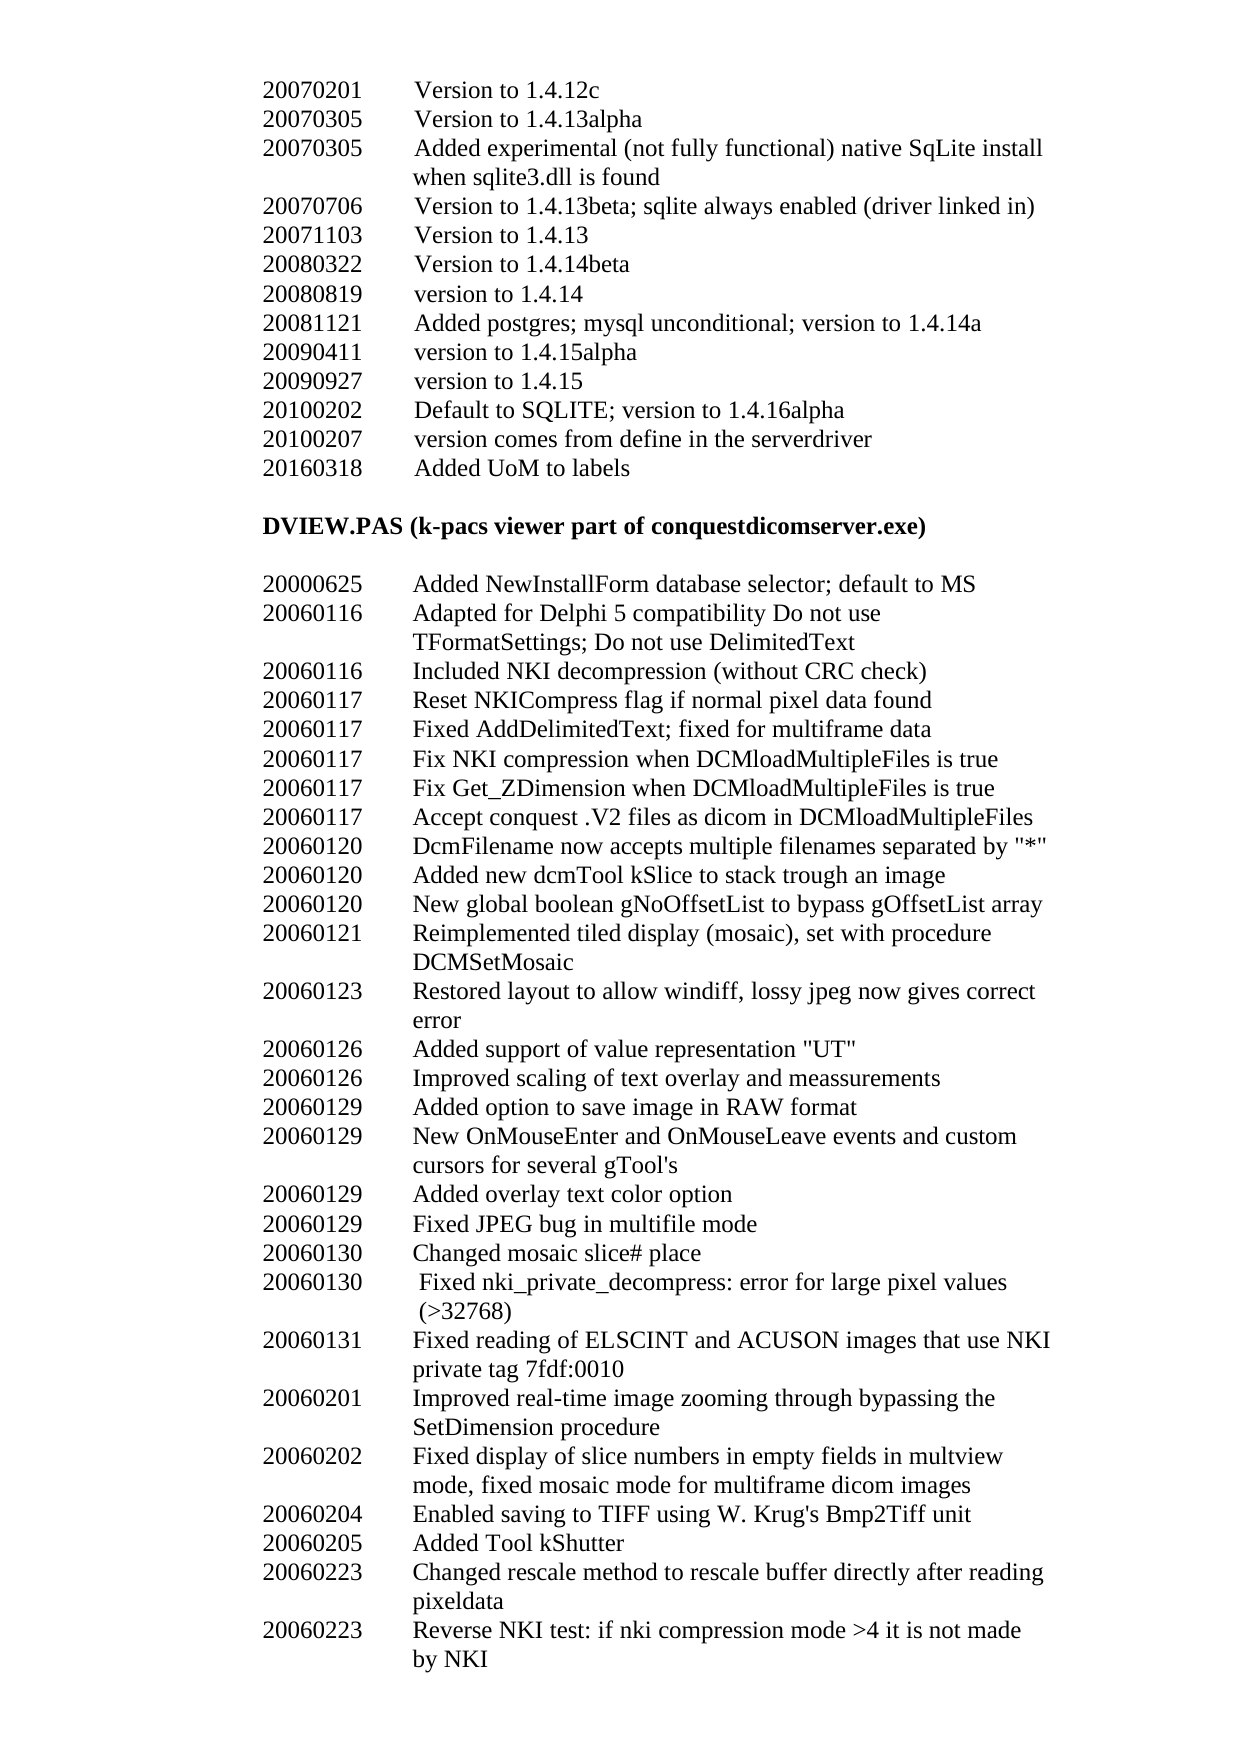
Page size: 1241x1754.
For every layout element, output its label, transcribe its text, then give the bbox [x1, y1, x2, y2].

text 20060223 Changed rescale method to rescale buffer directly after reading pixeldata [262, 1557, 1053, 1615]
text 20060131 Fixed reading of ELSCINT and ACUSON images that use NKI private tag 7fdf:0010 [262, 1325, 1053, 1383]
text 20060129 Added overlay text color option [262, 1179, 1053, 1208]
text 20060129 New OnMouseEnter and OnMouseLeave events and custom cursors for several gTool's [262, 1121, 1053, 1179]
text 20060201 Improved real-time image zooming through bypassing the SetDimension procedure [262, 1383, 1053, 1441]
text 20071103 Version to 1.4.13 [187, 220, 1053, 249]
text 20060121 Reimplemented tiled display (mosaic), set with procedure DCMSetMosaic [262, 918, 1053, 976]
text 20060117 Reset NKICompress flag if normal pixel data found [262, 685, 1053, 714]
text 20060129 Fixed JPEG bug in multifile mode [262, 1208, 1053, 1237]
text 20081121 Added postgres; mysql unconditional; version to 1.4.14a [187, 307, 1053, 337]
text 20060130 Fixed nki_private_decompress: error for large pixel values (>32768) [262, 1267, 1053, 1325]
text 20060205 Added Tool kShutter [262, 1528, 1053, 1557]
text 20060120 Added new dcmTool kSlice to stack trough an image [262, 860, 1053, 889]
text 20060202 Fixed display of slice numbers in empty fields in multview mode, fixed mosaic mode for multiframe dicom images [262, 1441, 1053, 1499]
text 20100207 version comes from define in the serverdriver [262, 424, 1053, 453]
text 20060130 Changed mosaic slice# place [262, 1237, 1053, 1267]
text DVIEW.PAS (k-pacs viewer part of conquestdicomserver.exe) [187, 511, 1053, 540]
text 20070305 Version to 1.4.13alpha [262, 104, 1053, 133]
text 20060223 Reverse NKI test: if nki compression mode >4 it is not made by NKI [262, 1615, 1053, 1673]
text 20070201 Version to 1.4.12c [262, 75, 1053, 104]
text 20090411 version to 1.4.15alpha [187, 337, 1053, 366]
text 20060117 Fix NKI compression when DCMloadMultipleFiles is true [262, 743, 1053, 772]
text 20090927 version to 1.4.15 [262, 366, 1053, 395]
text 20100202 Default to SQLITE; version to 1.4.16alpha [262, 395, 1053, 424]
text 20070305 Added experimental (not fully functional) native SqLite install when sqlite3.dll is found [262, 133, 1053, 191]
text 20060116 Included NKI decompression (without CRC check) [262, 656, 1053, 685]
text 20080322 Version to 1.4.14beta [187, 249, 1053, 278]
text 20060126 Improved scaling of text overlay and meassurements [262, 1063, 1053, 1092]
text 20060126 Added support of value representation "UT" [262, 1034, 1053, 1063]
text 20160318 Added UoM to labels [262, 453, 1053, 482]
text 20060117 Accept conquest .V2 files as dicom in DCMloadMultipleFiles [262, 802, 1053, 831]
text 20060129 Added option to save image in RAW format [262, 1092, 1053, 1121]
text 20060117 Fix Get_ZDimension when DCMloadMultipleFiles is true [262, 772, 1053, 802]
text 20060123 Restored layout to allow windiff, lossy jpeg now gives correct error [262, 976, 1053, 1034]
text 20060117 Fixed AddDelimitedText; fixed for multiframe data [262, 714, 1053, 743]
text 20070706 Version to 1.4.13beta; sqlite always enabled (driver linked in) [187, 191, 1053, 220]
text 20060120 DcmFilename now accepts multiple filenames separated by "*" [262, 831, 1053, 860]
text 20060204 Enabled saving to TIFF using W. Krug's Bmp2Tiff unit [262, 1499, 1053, 1528]
text 20060120 New global boolean gNoOffsetList to bypass gOffsetList array [262, 889, 1053, 918]
text 20000625 Added NewInstallForm database selector; default to MS [262, 569, 1053, 598]
text 20080819 version to 1.4.14 [187, 278, 1053, 307]
text 20060116 Adapted for Delphi 5 compatibility Do not use TFormatSettings; Do not use DelimitedText [262, 598, 1053, 656]
